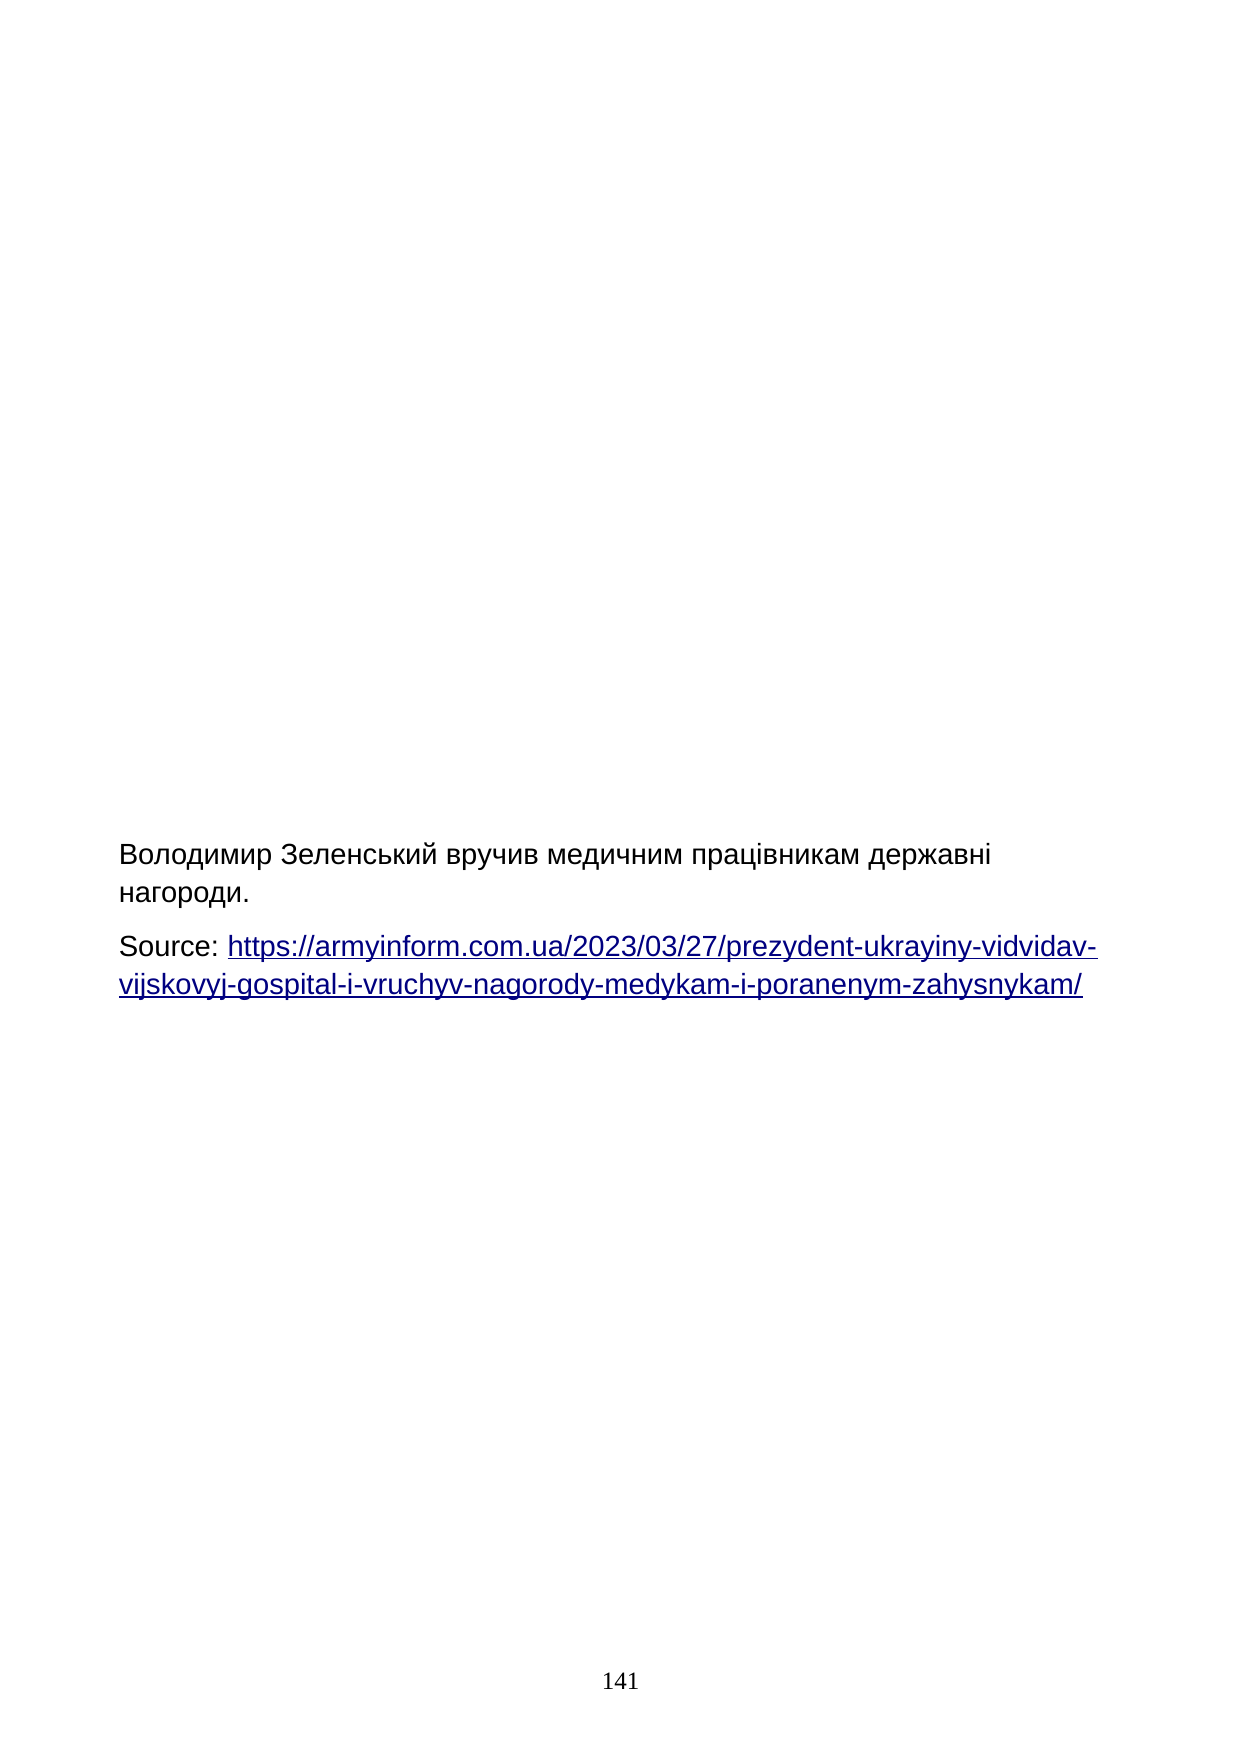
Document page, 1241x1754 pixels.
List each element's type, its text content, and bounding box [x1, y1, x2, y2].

text Володимир Зеленський вручив медичним працівникам державні нагороди. [118, 837, 1122, 909]
text Source: https://armyinform.com.ua/2023/03/27/prezydent-ukrayiny-vidvidav-vijskovyj-gospital-i-vruchyv-nagorody-medykam-i-poranenym-zahysnykam/ [118, 929, 1122, 1001]
